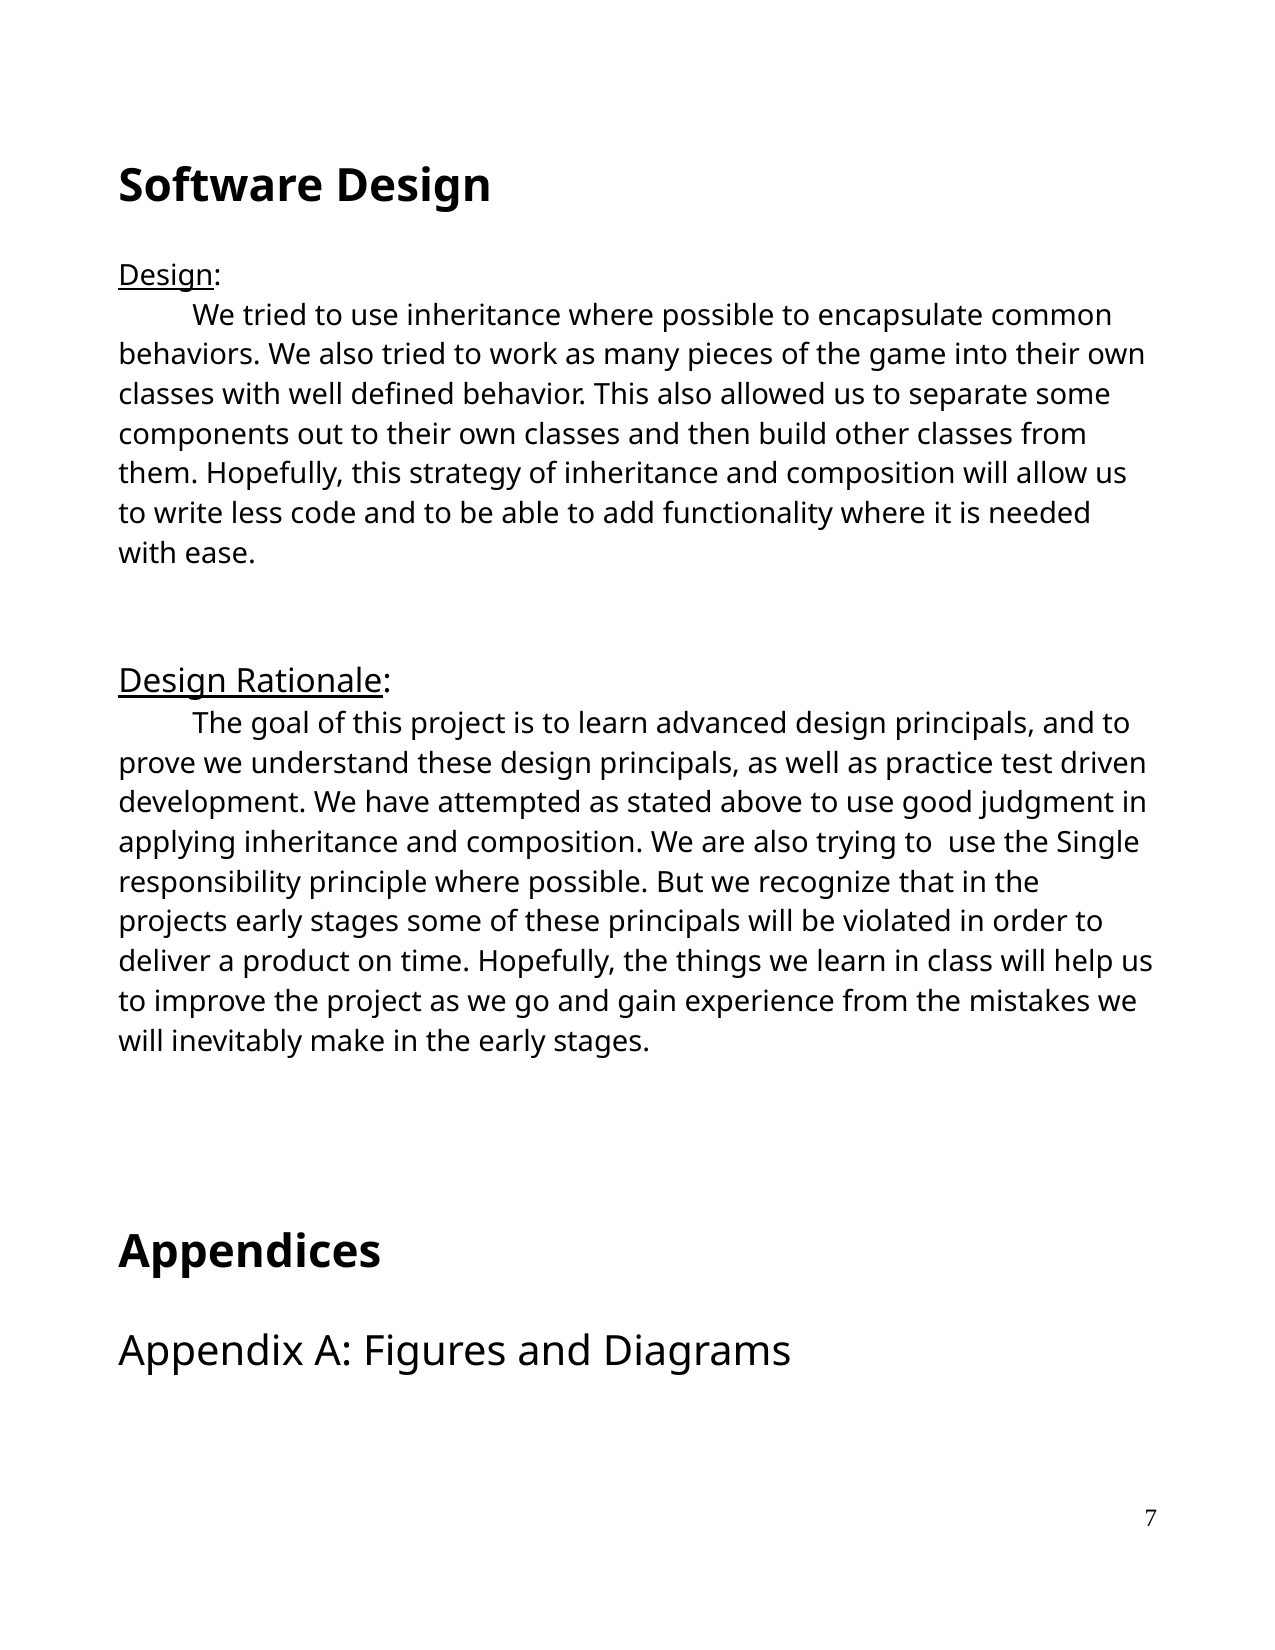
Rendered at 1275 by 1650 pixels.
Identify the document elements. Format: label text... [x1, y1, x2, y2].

text Design Rationale: [118, 657, 1157, 702]
text Appendices [118, 1218, 1157, 1281]
text Appendix A: Figures and Diagrams [118, 1320, 1157, 1377]
text Software Design [118, 152, 1157, 214]
text Design: [118, 254, 1157, 294]
text We tried to use inheritance where possible to encapsulate common behaviors. We also tried to work as many pieces of the game into their own classes with well defined behavior. This also allowed us to separate some components out to their own classes and then build other classes from them. Hopefully, this strategy of inheritance and composition will allow us to write less code and to be able to add functionality where it is needed with ease. [118, 294, 1157, 572]
text The goal of this project is to learn advanced design principals, and to prove we understand these design principals, as well as practice test driven development. We have attempted as stated above to use good judgment in applying inheritance and composition. We are also trying to use the Single responsibility principle where possible. But we recognize that in the projects early stages some of these principals will be violated in order to deliver a product on time. Hopefully, the things we learn in class will help us to improve the project as we go and gain experience from the mistakes we will inevitably make in the early stages. [118, 702, 1157, 1059]
